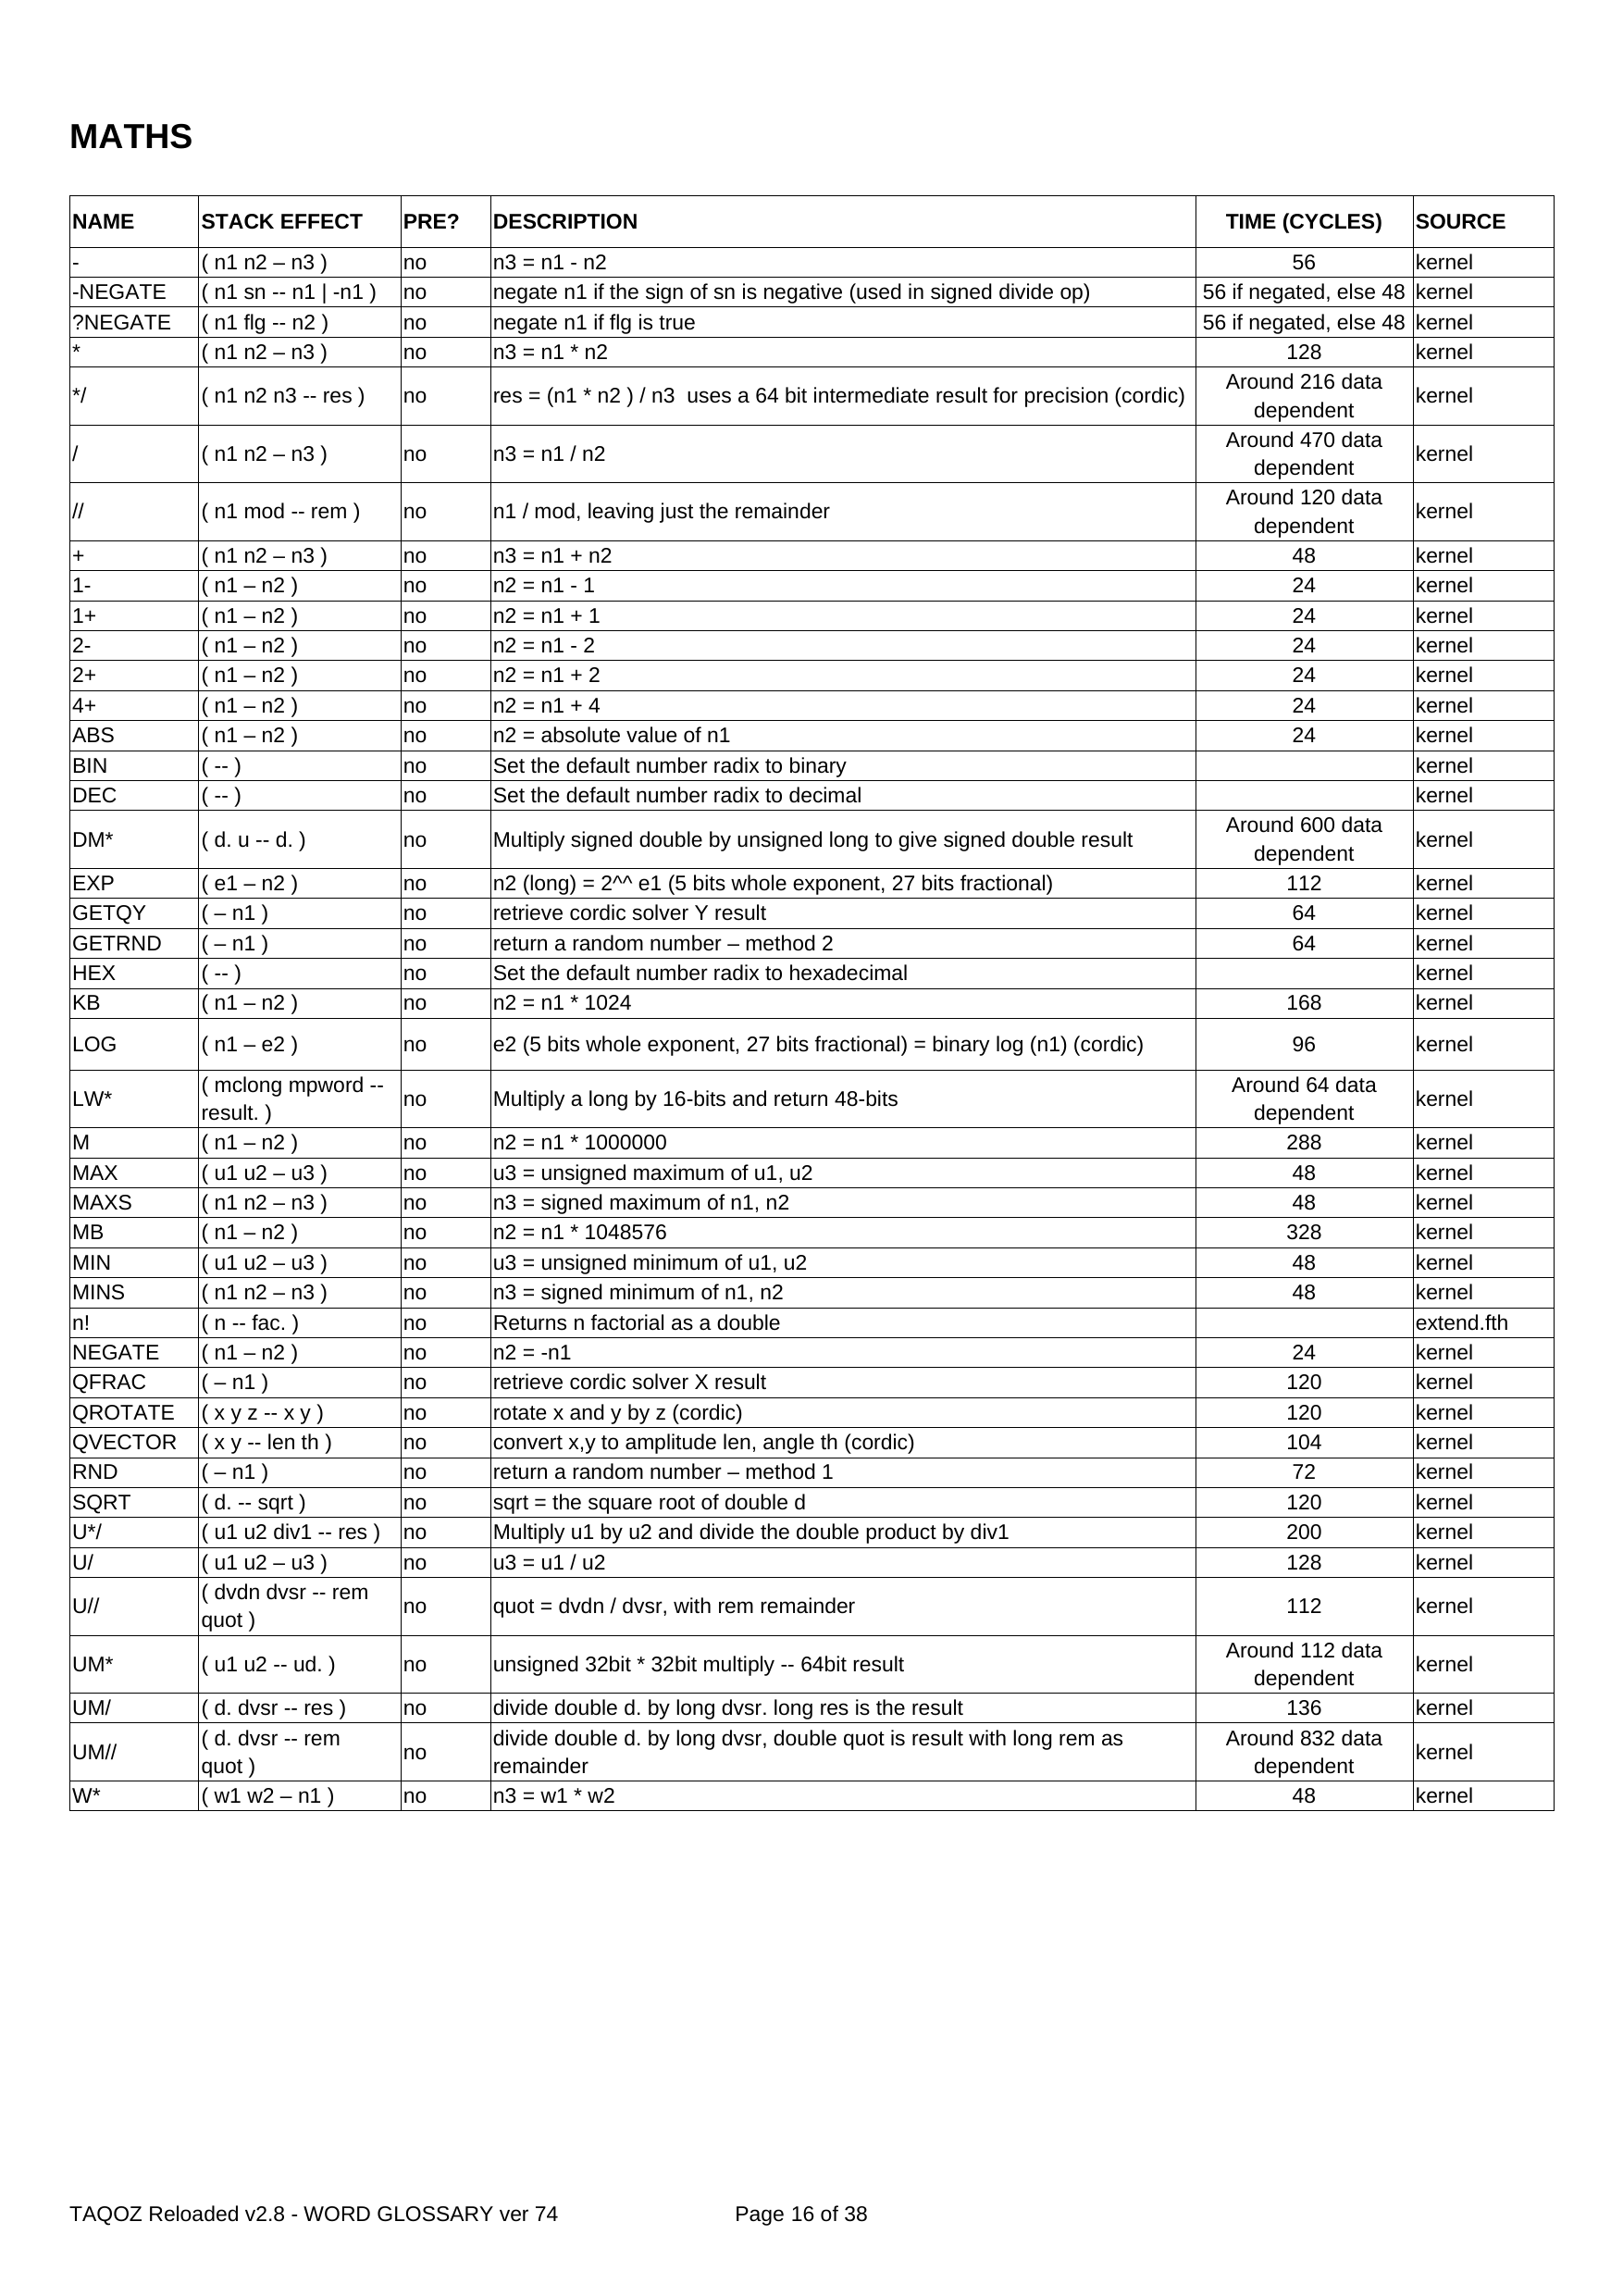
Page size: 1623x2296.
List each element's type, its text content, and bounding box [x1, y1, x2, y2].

table_cell kernel [1414, 1071, 1554, 1127]
table_cell - [70, 248, 198, 277]
table_cell * [70, 338, 198, 366]
table_cell ( n1 – n2 ) [199, 1128, 401, 1158]
table_cell extend.fth [1414, 1309, 1554, 1337]
table_cell kernel [1414, 1218, 1554, 1247]
table_cell no [402, 338, 490, 366]
table_cell no [402, 691, 490, 720]
table_cell kernel [1414, 1278, 1554, 1307]
table_cell Around 64 data dependent [1196, 1071, 1413, 1127]
table_cell Around 120 data dependent [1196, 483, 1413, 540]
table_cell 48 [1196, 1248, 1413, 1277]
table_header NAME [70, 196, 198, 247]
table_cell 136 [1196, 1694, 1413, 1722]
table_cell MB [70, 1218, 198, 1247]
table_cell n3 = signed minimum of n1, n2 [491, 1278, 1196, 1307]
table_cell ( n1 – n2 ) [199, 721, 401, 751]
table_cell // [70, 483, 198, 540]
table_cell kernel [1414, 1248, 1554, 1277]
table_cell kernel [1414, 751, 1554, 780]
table_cell kernel [1414, 1518, 1554, 1547]
table_cell GETQY [70, 899, 198, 928]
table_cell n! [70, 1309, 198, 1337]
table_cell no [402, 1398, 490, 1427]
table_cell 56 [1196, 248, 1413, 277]
table_cell SQRT [70, 1488, 198, 1517]
table_cell ( n1 n2 – n3 ) [199, 338, 401, 366]
table_cell ( dvdn dvsr -- rem quot ) [199, 1578, 401, 1635]
table_cell U*/ [70, 1518, 198, 1547]
table_cell no [402, 278, 490, 306]
table_cell kernel [1414, 959, 1554, 987]
table_cell ( -- ) [199, 781, 401, 810]
table_cell LW* [70, 1071, 198, 1127]
table_cell ( x y -- len th ) [199, 1428, 401, 1457]
table_cell ABS [70, 721, 198, 751]
table_cell no [402, 1278, 490, 1307]
table_cell ( – n1 ) [199, 1368, 401, 1397]
table_cell no [402, 1188, 490, 1217]
table_cell Set the default number radix to binary [491, 751, 1196, 780]
table_cell ( u1 u2 – u3 ) [199, 1159, 401, 1187]
table_cell n3 = n1 * n2 [491, 338, 1196, 366]
table_cell negate n1 if flg is true [491, 307, 1196, 337]
table_cell QFRAC [70, 1368, 198, 1397]
table_cell Multiply u1 by u2 and divide the double product by div1 [491, 1518, 1196, 1547]
table_cell no [402, 1019, 490, 1070]
table_cell EXP [70, 869, 198, 898]
table_cell kernel [1414, 1636, 1554, 1693]
table_cell 24 [1196, 1338, 1413, 1367]
table_cell ( n1 n2 – n3 ) [199, 1278, 401, 1307]
table_cell no [402, 929, 490, 958]
table_cell n2 = n1 * 1048576 [491, 1218, 1196, 1247]
table_cell 48 [1196, 541, 1413, 570]
table_cell Around 600 data dependent [1196, 811, 1413, 868]
table_cell [1196, 959, 1413, 987]
table_cell ( n1 – n2 ) [199, 571, 401, 600]
table_cell no [402, 1338, 490, 1367]
table_cell Set the default number radix to hexadecimal [491, 959, 1196, 987]
table_cell 48 [1196, 1159, 1413, 1187]
table_cell kernel [1414, 1781, 1554, 1810]
table_cell ( -- ) [199, 959, 401, 987]
table_cell 1- [70, 571, 198, 600]
table_cell divide double d. by long dvsr. long res is the result [491, 1694, 1196, 1722]
table_cell kernel [1414, 426, 1554, 482]
table_cell ( d. -- sqrt ) [199, 1488, 401, 1517]
table_cell kernel [1414, 1548, 1554, 1577]
table_cell retrieve cordic solver Y result [491, 899, 1196, 928]
table_cell Around 216 data dependent [1196, 367, 1413, 425]
table_cell 168 [1196, 989, 1413, 1018]
table_cell n2 = n1 * 1024 [491, 989, 1196, 1018]
table_cell kernel [1414, 1338, 1554, 1367]
table_cell UM// [70, 1723, 198, 1781]
table_cell no [402, 602, 490, 630]
table_header STACK EFFECT [199, 196, 401, 247]
table_cell 64 [1196, 899, 1413, 928]
table_cell kernel [1414, 811, 1554, 868]
table_cell QVECTOR [70, 1428, 198, 1457]
table_cell unsigned 32bit * 32bit multiply -- 64bit result [491, 1636, 1196, 1693]
table_cell RND [70, 1458, 198, 1487]
table_cell ( d. dvsr -- res ) [199, 1694, 401, 1722]
table_cell no [402, 1458, 490, 1487]
table_cell no [402, 751, 490, 780]
table_cell 72 [1196, 1458, 1413, 1487]
table_cell ( mclong mpword -- result. ) [199, 1071, 401, 1127]
table_cell ( d. dvsr -- rem quot ) [199, 1723, 401, 1781]
table_cell kernel [1414, 1188, 1554, 1217]
table_cell kernel [1414, 1128, 1554, 1158]
table_cell 24 [1196, 602, 1413, 630]
table_cell no [402, 1218, 490, 1247]
table_cell MINS [70, 1278, 198, 1307]
table_cell W* [70, 1781, 198, 1810]
table_cell ( u1 u2 div1 -- res ) [199, 1518, 401, 1547]
table_cell u3 = u1 / u2 [491, 1548, 1196, 1577]
table_cell KB [70, 989, 198, 1018]
table_cell / [70, 426, 198, 482]
table_cell kernel [1414, 1159, 1554, 1187]
table_cell ( n1 mod -- rem ) [199, 483, 401, 540]
table_cell n2 = n1 + 4 [491, 691, 1196, 720]
table_cell U// [70, 1578, 198, 1635]
table_cell kernel [1414, 1488, 1554, 1517]
table_cell 24 [1196, 691, 1413, 720]
table_cell ( u1 u2 – u3 ) [199, 1548, 401, 1577]
table_cell MAX [70, 1159, 198, 1187]
table_cell no [402, 959, 490, 987]
table_cell no [402, 1309, 490, 1337]
table_cell LOG [70, 1019, 198, 1070]
table_cell Returns n factorial as a double [491, 1309, 1196, 1337]
table_cell kernel [1414, 1723, 1554, 1781]
table_cell ( n1 n2 – n3 ) [199, 1188, 401, 1217]
table_cell n3 = n1 - n2 [491, 248, 1196, 277]
table_cell ( u1 u2 -- ud. ) [199, 1636, 401, 1693]
table_cell 112 [1196, 869, 1413, 898]
table_cell res = (n1 * n2 ) / n3 uses a 64 bit intermediate result for precision (cordic) [491, 367, 1196, 425]
table_cell HEX [70, 959, 198, 987]
table_cell [1196, 781, 1413, 810]
table_cell ( n1 – n2 ) [199, 1218, 401, 1247]
table_cell n2 = n1 + 2 [491, 661, 1196, 690]
table_cell no [402, 1488, 490, 1517]
table_cell no [402, 721, 490, 751]
table_cell no [402, 1368, 490, 1397]
table_cell kernel [1414, 338, 1554, 366]
table_cell Around 832 data dependent [1196, 1723, 1413, 1781]
table_header PRE? [402, 196, 490, 247]
table_cell 24 [1196, 721, 1413, 751]
table_cell n2 (long) = 2^^ e1 (5 bits whole exponent, 27 bits fractional) [491, 869, 1196, 898]
table_cell DM* [70, 811, 198, 868]
table_cell n3 = w1 * w2 [491, 1781, 1196, 1810]
table_cell retrieve cordic solver X result [491, 1368, 1196, 1397]
table_cell kernel [1414, 602, 1554, 630]
table_cell ( – n1 ) [199, 929, 401, 958]
table_cell ( n1 – n2 ) [199, 989, 401, 1018]
table_cell ( – n1 ) [199, 899, 401, 928]
table_cell MIN [70, 1248, 198, 1277]
table_cell rotate x and y by z (cordic) [491, 1398, 1196, 1427]
table_cell UM/ [70, 1694, 198, 1722]
table_cell 128 [1196, 1548, 1413, 1577]
table_cell no [402, 1636, 490, 1693]
table_cell kernel [1414, 1428, 1554, 1457]
table_cell kernel [1414, 307, 1554, 337]
table_cell n3 = signed maximum of n1, n2 [491, 1188, 1196, 1217]
table_cell kernel [1414, 691, 1554, 720]
table_cell QROTATE [70, 1398, 198, 1427]
table_cell ( -- ) [199, 751, 401, 780]
table_cell U/ [70, 1548, 198, 1577]
table_cell ( u1 u2 – u3 ) [199, 1248, 401, 1277]
table_cell no [402, 1071, 490, 1127]
table_cell kernel [1414, 781, 1554, 810]
table_cell [1196, 751, 1413, 780]
table_cell no [402, 248, 490, 277]
table_cell no [402, 989, 490, 1018]
table_cell kernel [1414, 1019, 1554, 1070]
table_cell ( n1 n2 – n3 ) [199, 248, 401, 277]
table_cell 96 [1196, 1019, 1413, 1070]
table_cell kernel [1414, 367, 1554, 425]
table_header TIME (CYCLES) [1196, 196, 1413, 247]
table_cell BIN [70, 751, 198, 780]
table_cell kernel [1414, 869, 1554, 898]
table_cell 24 [1196, 661, 1413, 690]
table_cell n2 = n1 - 1 [491, 571, 1196, 600]
table_cell no [402, 869, 490, 898]
table_cell Multiply signed double by unsigned long to give signed double result [491, 811, 1196, 868]
table_cell no [402, 899, 490, 928]
table_cell n3 = n1 / n2 [491, 426, 1196, 482]
table_cell no [402, 811, 490, 868]
table_cell kernel [1414, 631, 1554, 660]
table_cell */ [70, 367, 198, 425]
table_cell divide double d. by long dvsr, double quot is result with long rem as remainder [491, 1723, 1196, 1781]
table_cell 128 [1196, 338, 1413, 366]
table_cell ( e1 – n2 ) [199, 869, 401, 898]
table_cell 56 if negated, else 48 [1196, 307, 1413, 337]
table_cell ( – n1 ) [199, 1458, 401, 1487]
table_cell n2 = n1 * 1000000 [491, 1128, 1196, 1158]
table_cell + [70, 541, 198, 570]
table_cell 2- [70, 631, 198, 660]
table_cell ( n1 n2 – n3 ) [199, 541, 401, 570]
table_cell kernel [1414, 248, 1554, 277]
table_cell [1196, 1309, 1413, 1337]
table_cell no [402, 1518, 490, 1547]
table_cell ( n1 – n2 ) [199, 691, 401, 720]
table_cell kernel [1414, 483, 1554, 540]
table_cell n2 = -n1 [491, 1338, 1196, 1367]
table_cell MAXS [70, 1188, 198, 1217]
table_cell ( n1 n2 n3 -- res ) [199, 367, 401, 425]
table_cell n2 = absolute value of n1 [491, 721, 1196, 751]
table_cell kernel [1414, 721, 1554, 751]
table_cell 24 [1196, 571, 1413, 600]
table_cell kernel [1414, 1458, 1554, 1487]
table_cell kernel [1414, 1398, 1554, 1427]
table_cell 328 [1196, 1218, 1413, 1247]
table_cell kernel [1414, 1694, 1554, 1722]
table_cell kernel [1414, 571, 1554, 600]
table_cell no [402, 1781, 490, 1810]
table_cell 120 [1196, 1488, 1413, 1517]
table_cell kernel [1414, 1368, 1554, 1397]
table_cell 112 [1196, 1578, 1413, 1635]
table_cell convert x,y to amplitude len, angle th (cordic) [491, 1428, 1196, 1457]
table_cell ( n1 sn -- n1 | -n1 ) [199, 278, 401, 306]
table_cell kernel [1414, 1578, 1554, 1635]
table_cell no [402, 1578, 490, 1635]
table_cell 4+ [70, 691, 198, 720]
table_cell sqrt = the square root of double d [491, 1488, 1196, 1517]
table_cell ( n1 – e2 ) [199, 1019, 401, 1070]
table_cell ( w1 w2 – n1 ) [199, 1781, 401, 1810]
table_cell kernel [1414, 899, 1554, 928]
table_cell return a random number – method 1 [491, 1458, 1196, 1487]
table_cell e2 (5 bits whole exponent, 27 bits fractional) = binary log (n1) (cordic) [491, 1019, 1196, 1070]
table_cell GETRND [70, 929, 198, 958]
table_cell 64 [1196, 929, 1413, 958]
table_cell no [402, 1128, 490, 1158]
table_cell kernel [1414, 989, 1554, 1018]
table_header SOURCE [1414, 196, 1554, 247]
table_cell NEGATE [70, 1338, 198, 1367]
table_cell M [70, 1128, 198, 1158]
table_cell ( d. u -- d. ) [199, 811, 401, 868]
table_cell n3 = n1 + n2 [491, 541, 1196, 570]
table_cell kernel [1414, 278, 1554, 306]
table_cell n2 = n1 + 1 [491, 602, 1196, 630]
table_cell -NEGATE [70, 278, 198, 306]
table_cell 120 [1196, 1368, 1413, 1397]
table_cell 48 [1196, 1188, 1413, 1217]
table_cell 1+ [70, 602, 198, 630]
table_cell no [402, 1159, 490, 1187]
table_cell 120 [1196, 1398, 1413, 1427]
subtitle MATHS [69, 116, 1554, 155]
table_cell ( n1 – n2 ) [199, 661, 401, 690]
table_cell no [402, 661, 490, 690]
table_cell Around 470 data dependent [1196, 426, 1413, 482]
table_cell ( x y z -- x y ) [199, 1398, 401, 1427]
table_cell u3 = unsigned maximum of u1, u2 [491, 1159, 1196, 1187]
table_cell 200 [1196, 1518, 1413, 1547]
table_cell n1 / mod, leaving just the remainder [491, 483, 1196, 540]
table_cell no [402, 1428, 490, 1457]
table_cell no [402, 1723, 490, 1781]
table_cell ( n1 – n2 ) [199, 1338, 401, 1367]
table_cell ?NEGATE [70, 307, 198, 337]
table_cell no [402, 1548, 490, 1577]
table_cell Around 112 data dependent [1196, 1636, 1413, 1693]
table_cell ( n1 n2 – n3 ) [199, 426, 401, 482]
table_cell kernel [1414, 929, 1554, 958]
table_cell no [402, 1248, 490, 1277]
table_cell 288 [1196, 1128, 1413, 1158]
table_cell negate n1 if the sign of sn is negative (used in signed divide op) [491, 278, 1196, 306]
table_cell Multiply a long by 16-bits and return 48-bits [491, 1071, 1196, 1127]
table_cell no [402, 631, 490, 660]
table_cell kernel [1414, 541, 1554, 570]
table_cell ( n -- fac. ) [199, 1309, 401, 1337]
table_cell quot = dvdn / dvsr, with rem remainder [491, 1578, 1196, 1635]
table_cell Set the default number radix to decimal [491, 781, 1196, 810]
table_cell u3 = unsigned minimum of u1, u2 [491, 1248, 1196, 1277]
table_cell no [402, 541, 490, 570]
table_cell DEC [70, 781, 198, 810]
table_cell no [402, 426, 490, 482]
table_cell 24 [1196, 631, 1413, 660]
table_cell no [402, 483, 490, 540]
table_cell no [402, 781, 490, 810]
table_cell return a random number – method 2 [491, 929, 1196, 958]
table_cell ( n1 – n2 ) [199, 602, 401, 630]
table_cell no [402, 307, 490, 337]
table_cell no [402, 1694, 490, 1722]
table_cell ( n1 – n2 ) [199, 631, 401, 660]
table_cell 56 if negated, else 48 [1196, 278, 1413, 306]
table_cell kernel [1414, 661, 1554, 690]
table_cell 2+ [70, 661, 198, 690]
table_cell UM* [70, 1636, 198, 1693]
table_cell 48 [1196, 1781, 1413, 1810]
table_header DESCRIPTION [491, 196, 1196, 247]
table_cell ( n1 flg -- n2 ) [199, 307, 401, 337]
table_cell no [402, 571, 490, 600]
table_cell no [402, 367, 490, 425]
table_cell 48 [1196, 1278, 1413, 1307]
table_cell 104 [1196, 1428, 1413, 1457]
table_cell n2 = n1 - 2 [491, 631, 1196, 660]
